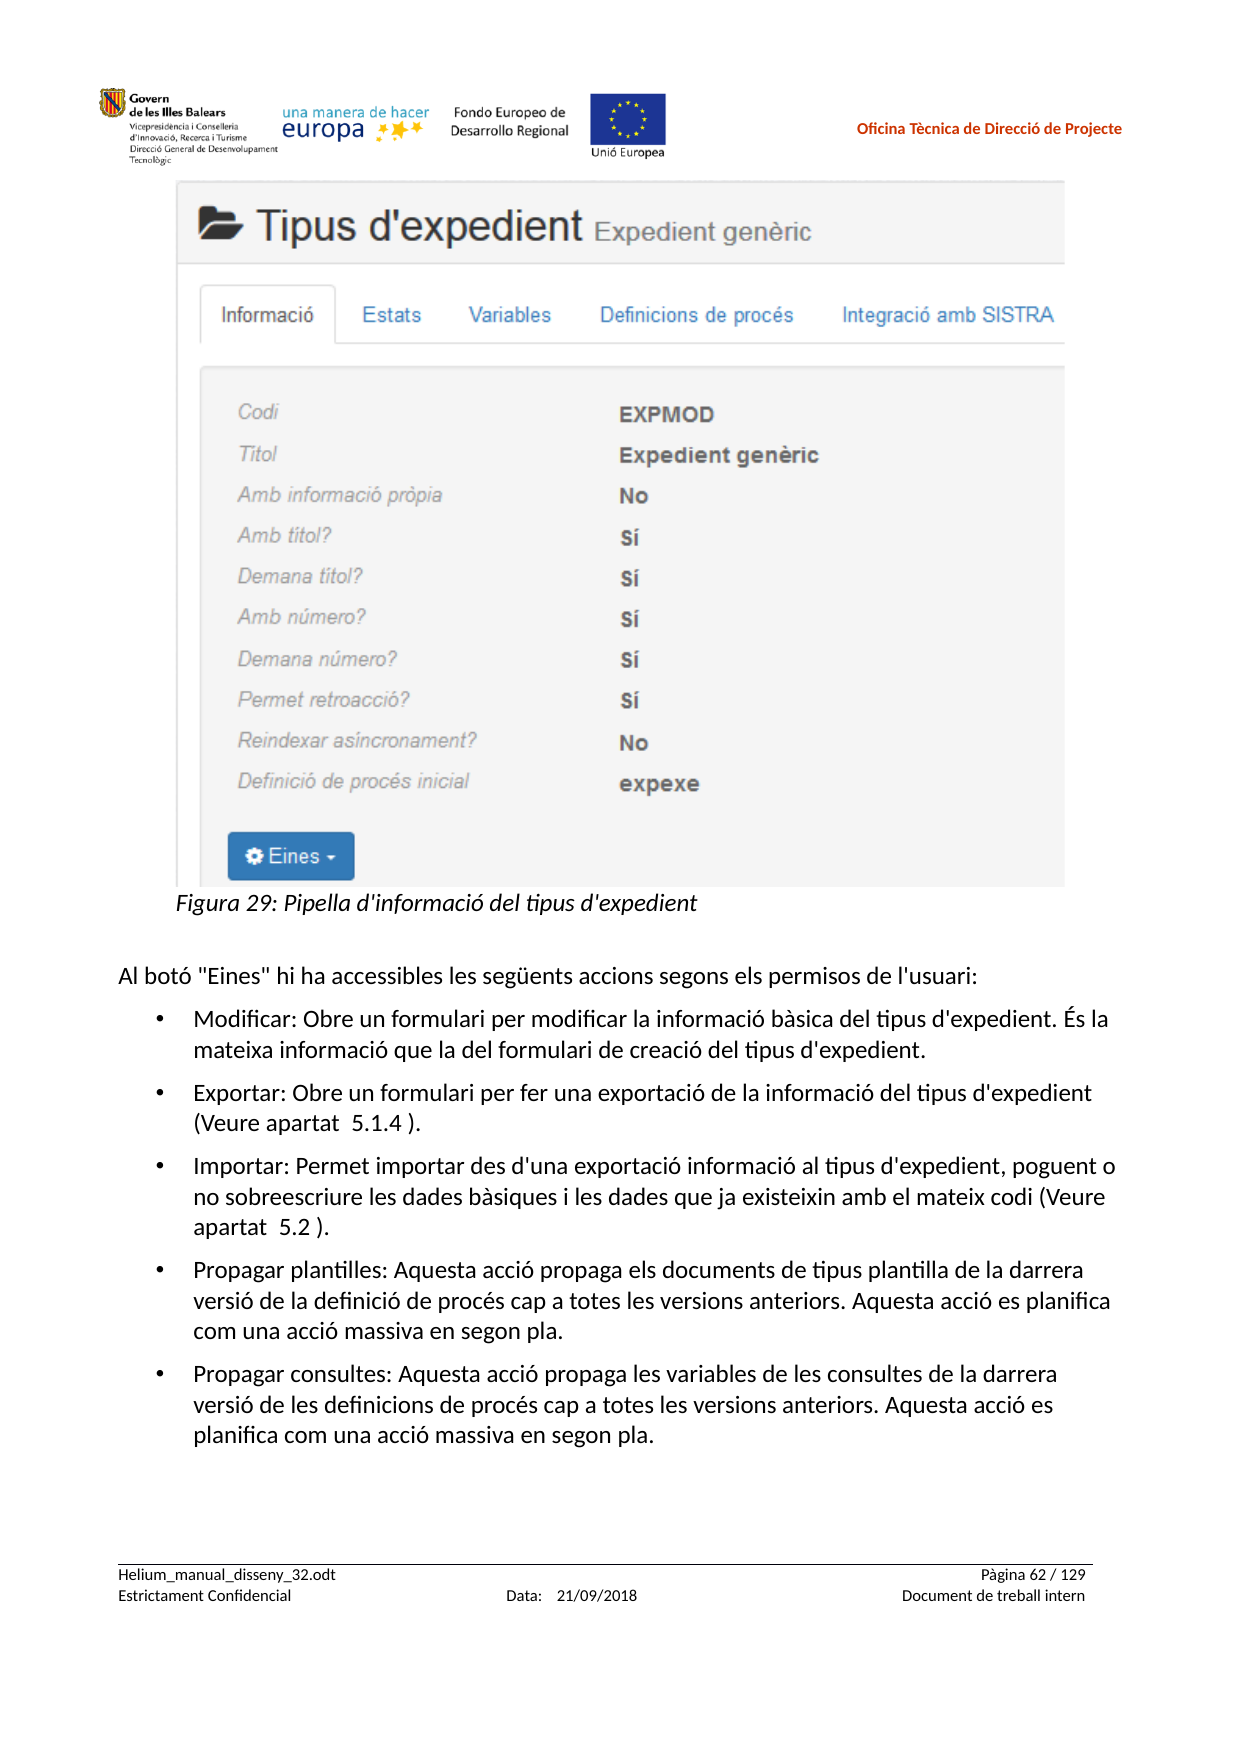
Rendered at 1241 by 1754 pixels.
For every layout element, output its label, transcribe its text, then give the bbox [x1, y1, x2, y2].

list Propagar consultes: Aquesta acció propaga les variables de les consultes de la darrera versió de les definicions de procés cap a totes les versions anteriors. Aquesta acció es planifica com una acció massiva en segon pla. [156, 1358, 1122, 1450]
list Importar: Permet importar des d'una exportació informació al tipus d'expedient, poguent o no sobreescriure les dades bàsiques i les dades que ja existeixin amb el mateix codi (Veure apartat 5.2). [156, 1150, 1122, 1242]
text Al botó "Eines" hi ha accessibles les següents accions segons els permisos de l'usuari: [118, 960, 1122, 991]
picture [175, 180, 1065, 887]
text Figura 29: Pipella d'informació del tipus d'expedient [176, 887, 1065, 917]
list Exportar: Obre un formulari per fer una exportació de la informació del tipus d'expedient (Veure apartat 5.1.4). [156, 1077, 1122, 1138]
list Propagar plantilles: Aquesta acció propaga els documents de tipus plantilla de la darrera versió de la definició de procés cap a totes les versions anteriors. Aquesta acció es planifica com una acció massiva en segon pla. [156, 1254, 1122, 1346]
list Modificar: Obre un formulari per modificar la informació bàsica del tipus d'expedient. És la mateixa informació que la del formulari de creació del tipus d'expedient. [156, 1003, 1122, 1064]
picture [99, 87, 668, 166]
